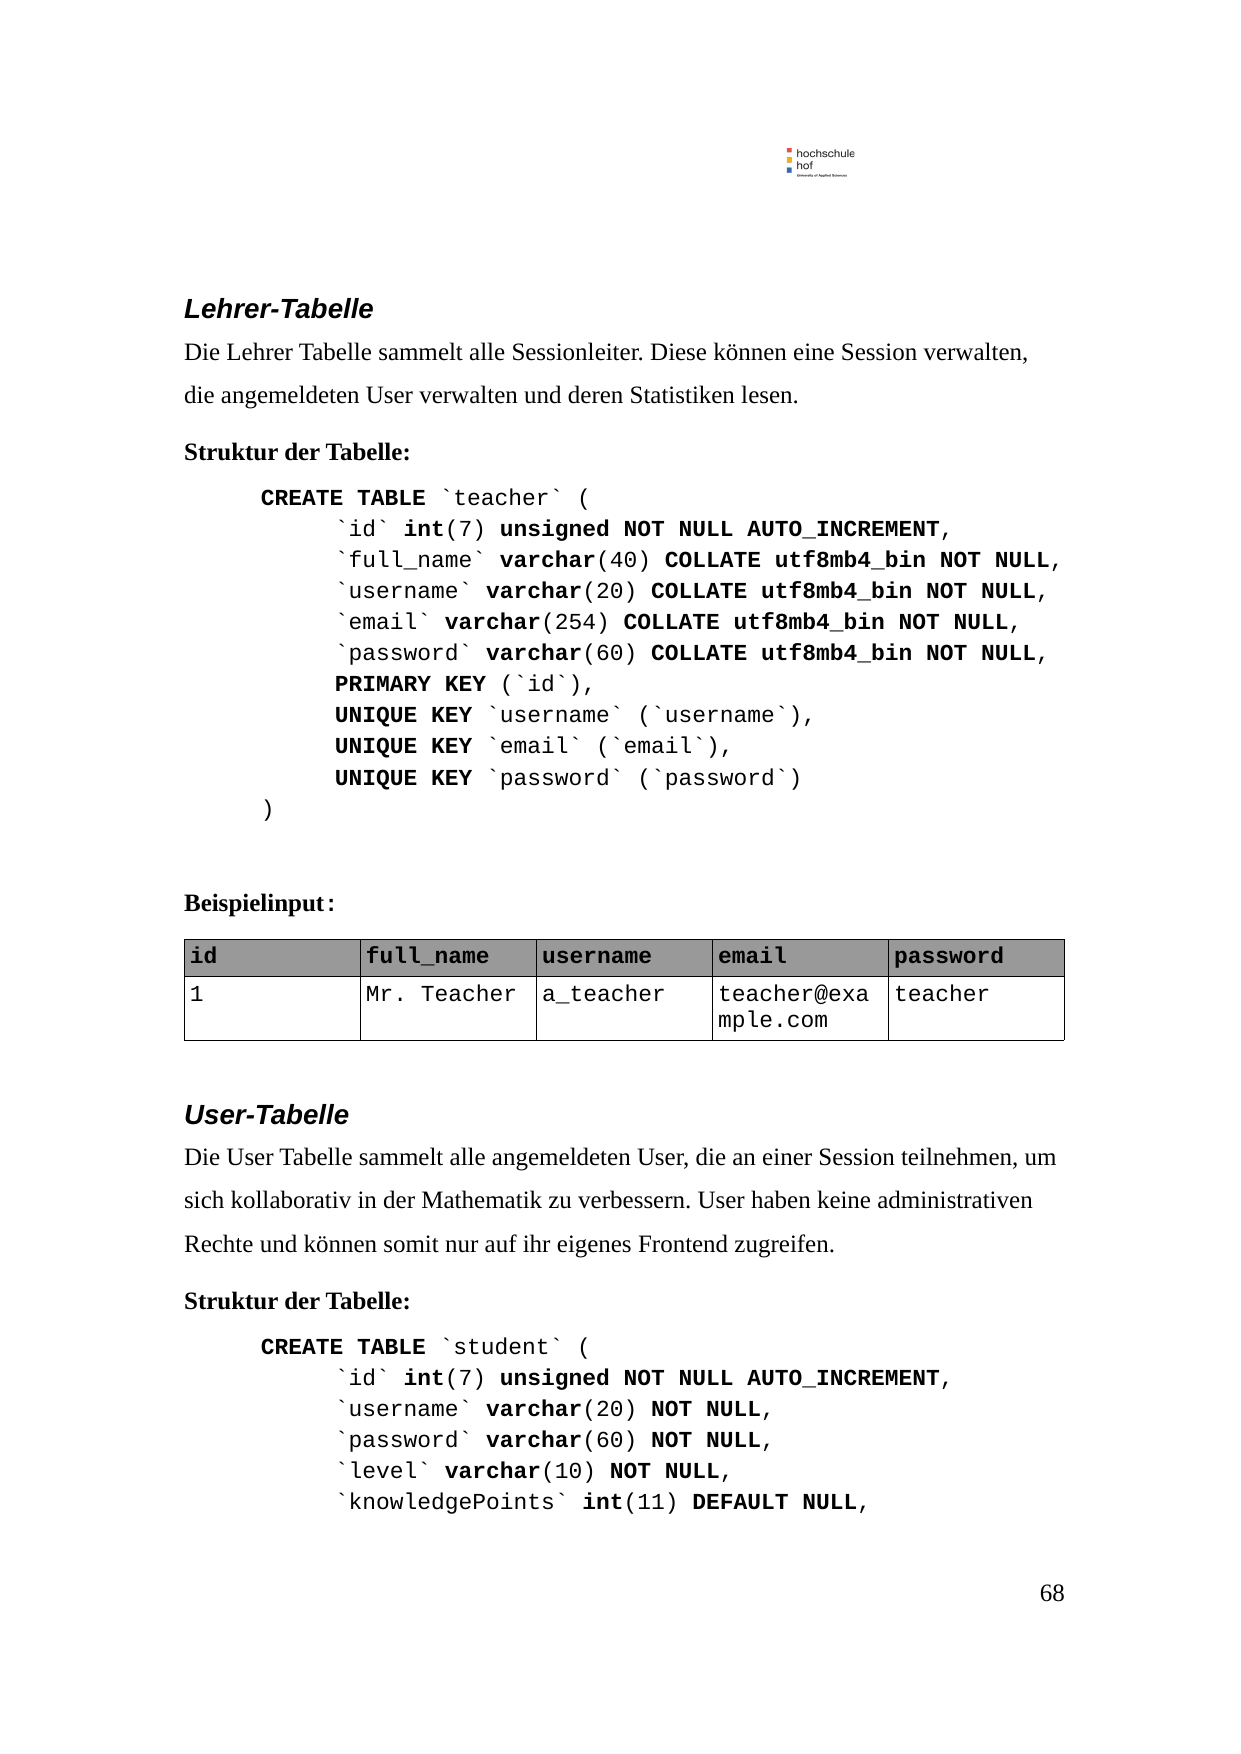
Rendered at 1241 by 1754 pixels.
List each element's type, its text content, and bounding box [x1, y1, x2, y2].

subtitle Lehrer-Tabelle [184, 292, 1064, 324]
table_header id [185, 940, 360, 976]
text Struktur der Tabelle: [184, 437, 1064, 466]
table_cell Mr. Teacher [361, 977, 536, 1040]
text Struktur der Tabelle: [184, 1286, 1064, 1315]
table_header password [889, 940, 1064, 976]
text Beispielinput: [184, 888, 1064, 918]
table_header username [537, 940, 712, 976]
subtitle User-Tabelle [184, 1098, 1064, 1130]
text Die Lehrer Tabelle sammelt alle Sessionleiter. Diese können eine Session verwalten, die angemeldeten User verwalten und deren Statistiken lesen. [184, 337, 1064, 408]
table_cell 1 [185, 977, 360, 1040]
text CREATE TABLE `teacher` ( `id` int(7) unsigned NOT NULL AUTO_INCREMENT, `full_name` varchar(40) COLLATE utf8mb4_bin NOT NULL, `username` varchar(20) COLLATE utf8mb4_bin NOT NULL, `email` varchar(254) COLLATE utf8mb4_bin NOT NULL, `password` varchar(60) COLLATE utf8mb4_bin NOT NULL, PRIMARY KEY (`id`), UNIQUE KEY `username` (`username`), UNIQUE KEY `email` (`email`), UNIQUE KEY `password` (`password`) ) [261, 486, 1064, 823]
text CREATE TABLE `student` ( `id` int(7) unsigned NOT NULL AUTO_INCREMENT, `username` varchar(20) NOT NULL, `password` varchar(60) NOT NULL, `level` varchar(10) NOT NULL, `knowledgePoints` int(11) DEFAULT NULL, [261, 1336, 1064, 1517]
table_cell a_teacher [537, 977, 712, 1040]
text Die User Tabelle sammelt alle angemeldeten User, die an einer Session teilnehmen, um sich kollaborativ in der Mathematik zu verbessern. User haben keine administrativen Rechte und können somit nur auf ihr eigenes Frontend zugreifen. [184, 1142, 1064, 1257]
table_header full_name [361, 940, 536, 976]
table_header email [713, 940, 888, 976]
table_cell teacher@example.com [713, 977, 888, 1040]
table_cell teacher [889, 977, 1064, 1040]
picture [786, 148, 855, 177]
